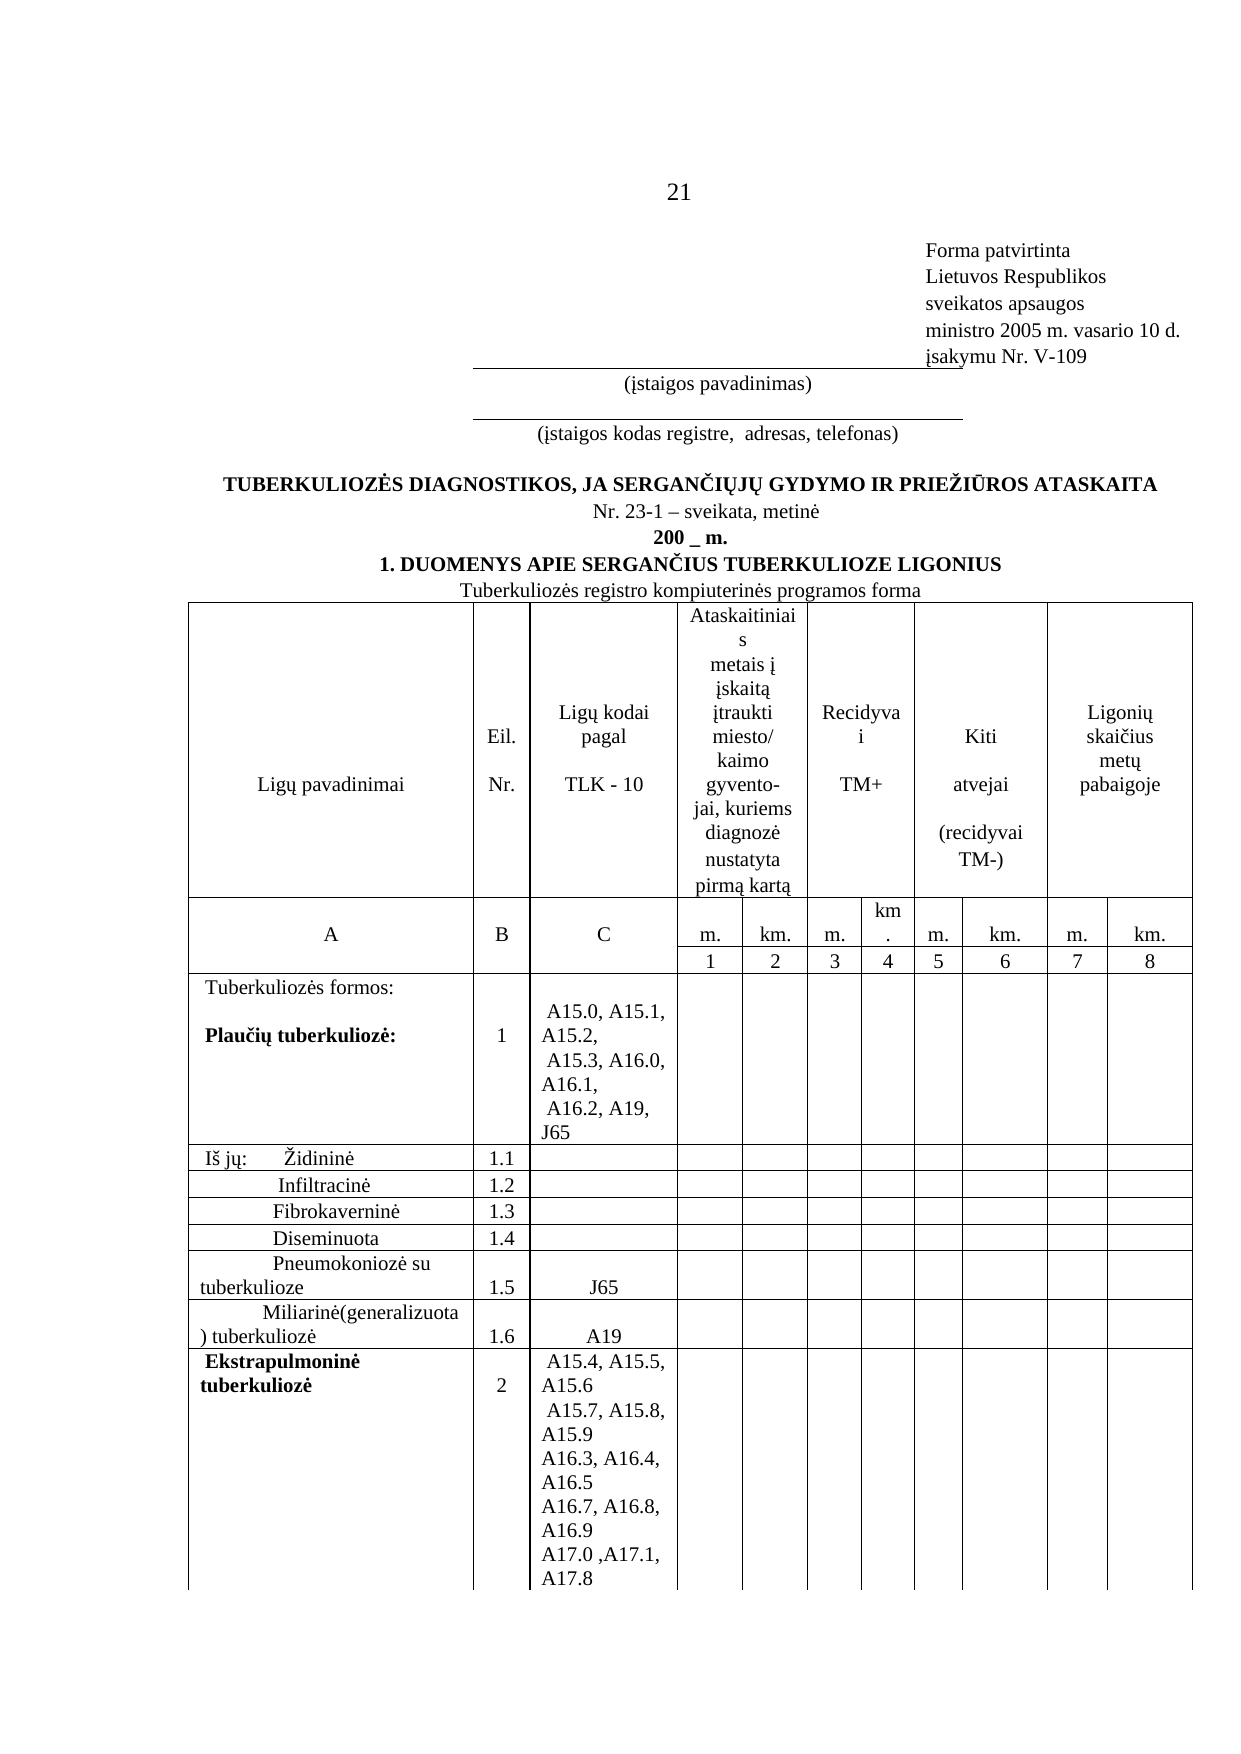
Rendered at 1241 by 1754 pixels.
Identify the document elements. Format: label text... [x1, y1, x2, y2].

table_cell [473, 262, 530, 288]
table_cell [743, 1048, 807, 1096]
table_cell [862, 999, 914, 1047]
table_cell [531, 1171, 677, 1197]
table_cell [915, 1542, 962, 1590]
table_cell m. [915, 898, 962, 946]
table_cell [963, 603, 1047, 651]
table_cell [862, 289, 914, 315]
table_cell [862, 1542, 914, 1590]
table_cell [189, 445, 914, 469]
table_cell [531, 651, 677, 699]
table_cell [1107, 796, 1192, 844]
table_cell Tuberkuliozės registro kompiuterinės programos forma [189, 576, 1192, 602]
table_cell [678, 999, 742, 1047]
table_cell [862, 974, 914, 999]
table_cell 6 [963, 947, 1047, 973]
table_cell [530, 289, 678, 315]
table_cell 1.3 [474, 1198, 529, 1223]
table_cell Iš jų: Židininė [189, 1145, 473, 1170]
table_cell [915, 1446, 962, 1494]
table_cell [474, 1398, 529, 1446]
table_cell [963, 871, 1047, 897]
table_cell [678, 1225, 742, 1250]
table_cell [915, 1251, 962, 1299]
table_cell [963, 1349, 1047, 1397]
table_cell [1048, 1096, 1107, 1144]
table_cell [1048, 1398, 1107, 1446]
table_cell [862, 1300, 914, 1348]
table_cell [915, 974, 962, 999]
table_cell [963, 974, 1047, 999]
table_cell [1048, 796, 1107, 844]
table_cell [473, 342, 530, 368]
table_cell Fibrokaverninė [189, 1198, 473, 1223]
table_cell [963, 445, 1192, 469]
table_cell [678, 1145, 742, 1170]
table_cell Ligonių skaičius [1048, 700, 1192, 748]
table_cell [1107, 395, 1192, 419]
table_cell [189, 342, 473, 368]
table_cell [743, 395, 808, 419]
table_cell km. [963, 898, 1047, 946]
table_cell [743, 315, 808, 342]
table_cell [862, 651, 914, 699]
table_cell [678, 1300, 742, 1348]
table_cell m. [808, 898, 861, 946]
table_cell Ekstrapulmoninė tuberkuliozė [189, 1349, 473, 1397]
table_cell [963, 1096, 1047, 1144]
table_cell [963, 1198, 1047, 1223]
table_cell [743, 1096, 807, 1144]
table_cell [808, 1300, 861, 1348]
table_cell [189, 700, 473, 748]
table_cell 2 [474, 1349, 529, 1397]
table_cell [678, 395, 743, 419]
table_cell [862, 1145, 914, 1170]
table_cell km. [743, 898, 807, 946]
table_cell [1048, 395, 1107, 419]
table_cell A [189, 898, 473, 946]
table_cell nustatyta [678, 844, 807, 871]
table_cell [189, 419, 473, 445]
table_cell [1108, 974, 1192, 999]
table_cell [189, 871, 473, 897]
table_cell [808, 1398, 861, 1446]
table_cell [743, 1225, 807, 1250]
table_cell [531, 844, 677, 871]
table_cell TM+ [808, 748, 914, 796]
table_cell [743, 289, 808, 315]
table_cell įsakymu Nr. V-109 [914, 342, 1192, 368]
table_cell [915, 1198, 962, 1223]
table_cell [808, 1198, 861, 1223]
table_cell [474, 1494, 529, 1542]
table_cell [1107, 871, 1192, 897]
table_cell [808, 315, 862, 342]
table_cell [743, 1145, 807, 1170]
table_cell [1108, 1398, 1192, 1446]
table_cell [915, 1171, 962, 1197]
table_cell A15.3, A16.0, A16.1, [531, 1048, 677, 1096]
table_cell Ligų kodai pagal [531, 700, 677, 748]
table_cell [915, 651, 962, 699]
table_cell [678, 1198, 742, 1223]
table_cell [474, 1096, 529, 1144]
table_cell [963, 1446, 1047, 1494]
table_cell [743, 1398, 807, 1446]
table_cell [473, 289, 530, 315]
table_cell [915, 1145, 962, 1170]
table_cell Eil. [474, 700, 529, 748]
table_cell [1048, 1225, 1107, 1250]
table_cell [808, 651, 862, 699]
table_cell km. [862, 898, 914, 946]
table_cell [808, 395, 862, 419]
table_cell [1048, 603, 1192, 651]
table_cell [531, 974, 677, 999]
table_cell [474, 1542, 529, 1590]
table_cell [189, 289, 473, 315]
table_cell [474, 871, 529, 897]
table_cell [678, 262, 743, 288]
table_cell [743, 1251, 807, 1299]
table_cell TUBERKULIOZĖS DIAGNOSTIKOS, JA SERGANČIŲJŲ GYDYMO IR PRIEŽIŪROS ATASKAITA [189, 470, 1192, 496]
table_cell [189, 1542, 473, 1590]
table_cell įtraukti miesto/ [678, 700, 807, 748]
table_cell m. [1048, 898, 1107, 946]
table_cell [1108, 1300, 1192, 1348]
table_cell [1048, 974, 1107, 999]
table_cell A17.0 ,A17.1, A17.8 [531, 1542, 677, 1590]
table_cell [915, 1225, 962, 1250]
table_cell sveikatos apsaugos [914, 289, 1192, 315]
table_cell [530, 342, 678, 368]
table_cell [915, 1349, 962, 1397]
table_cell 1.4 [474, 1225, 529, 1250]
table_cell [963, 1048, 1047, 1096]
table_cell [678, 974, 742, 999]
table_cell [915, 1096, 962, 1144]
table_cell [531, 946, 677, 973]
table_cell [1108, 1096, 1192, 1144]
table_cell [808, 974, 861, 999]
table_cell [862, 1251, 914, 1299]
table_cell [474, 1446, 529, 1494]
table_cell 1 [474, 999, 529, 1047]
table_cell [808, 262, 862, 288]
table_cell [862, 262, 914, 288]
table_cell [862, 1198, 914, 1223]
table_cell [1107, 844, 1192, 871]
table_cell [474, 796, 529, 844]
table_cell jai, kuriems diagnozė [678, 796, 807, 844]
table_cell [914, 395, 962, 419]
table_cell [808, 603, 862, 651]
table_cell Infiltracinė [189, 1171, 473, 1197]
table_cell [1048, 651, 1192, 699]
table_cell [1048, 1171, 1107, 1197]
table_cell [862, 1494, 914, 1542]
table_cell 1.2 [474, 1171, 529, 1197]
table_cell [743, 1542, 807, 1590]
table_header [743, 235, 808, 262]
table_cell [915, 871, 962, 897]
table_cell 7 [1048, 947, 1107, 973]
table_cell Nr. [474, 748, 529, 796]
table_cell C [531, 898, 677, 946]
table_cell [189, 1048, 473, 1096]
table_cell [963, 1251, 1047, 1299]
table_header [808, 235, 862, 262]
table_cell [743, 974, 807, 999]
table_cell [1108, 1349, 1192, 1397]
table_cell 3 [808, 947, 861, 973]
table_cell [808, 1171, 861, 1197]
table_cell Ligų pavadinimai [189, 748, 473, 796]
table_cell [678, 1048, 742, 1096]
table_cell A19 [531, 1300, 677, 1348]
table_cell [862, 603, 914, 651]
table_cell [530, 262, 678, 288]
table_cell kaimo gyvento- [678, 748, 807, 796]
table_cell [678, 1096, 742, 1144]
table_cell 8 [1108, 947, 1192, 973]
table_cell [808, 1446, 861, 1494]
table_cell [531, 871, 677, 897]
table_cell [808, 1349, 861, 1397]
table_cell pirmą kartą [678, 871, 807, 897]
table_cell [963, 999, 1047, 1047]
table_cell [1108, 1225, 1192, 1250]
table_cell [862, 1446, 914, 1494]
table_cell [530, 315, 678, 342]
table_cell [743, 342, 808, 368]
table_cell [743, 1446, 807, 1494]
table_cell [531, 1225, 677, 1250]
table_cell [474, 651, 529, 699]
table_cell [743, 1300, 807, 1348]
table_cell [474, 1048, 529, 1096]
table_cell ministro 2005 m. vasario 10 d. [914, 315, 1192, 342]
table_cell J65 [531, 1251, 677, 1299]
table_cell [530, 395, 678, 419]
table_cell [1048, 1494, 1107, 1542]
table_cell [915, 603, 962, 651]
table_cell [862, 342, 914, 368]
table_cell [963, 1398, 1047, 1446]
table_cell [1048, 1542, 1107, 1590]
table_cell km. [1108, 898, 1192, 946]
table_cell [678, 342, 743, 368]
table_cell [473, 395, 530, 419]
table_cell Miliarinė(generalizuota) tuberkuliozė [189, 1300, 473, 1348]
table_cell [808, 871, 862, 897]
table_cell [189, 262, 473, 288]
table_cell [808, 1048, 861, 1096]
table_cell [1048, 1349, 1107, 1397]
table_cell [189, 946, 473, 973]
table_cell Recidyvai [808, 700, 914, 748]
table_cell 1. DUOMENYS APIE SERGANČIUS TUBERKULIOZE LIGONIUS [189, 549, 1192, 576]
table_cell m. [678, 898, 742, 946]
table_cell [808, 1542, 861, 1590]
table_cell [862, 796, 914, 844]
table_cell [963, 419, 1047, 445]
table_cell [1108, 1542, 1192, 1590]
table_cell [1108, 1171, 1192, 1197]
table_cell [1048, 1251, 1107, 1299]
table_cell [678, 315, 743, 342]
table_cell Plaučių tuberkuliozė: [189, 999, 473, 1047]
table_cell A16.3, A16.4, A16.5 [531, 1446, 677, 1494]
table_cell [678, 1398, 742, 1446]
table_cell [1048, 844, 1107, 871]
table_cell [1108, 999, 1192, 1047]
table_header [189, 235, 473, 262]
table_cell atvejai [915, 748, 1047, 796]
table_cell [808, 844, 862, 871]
table_cell [189, 1398, 473, 1446]
table_cell [915, 1048, 962, 1096]
table_cell [963, 1171, 1047, 1197]
table_cell 200 _ m. [189, 523, 1192, 549]
table_cell [189, 603, 473, 651]
table_cell [808, 289, 862, 315]
table_cell [808, 1251, 861, 1299]
table_cell A16.7, A16.8, A16.9 [531, 1494, 677, 1542]
table_cell [963, 1542, 1047, 1590]
table_cell 1 [678, 947, 742, 973]
table_cell [531, 603, 677, 651]
table_cell [862, 395, 914, 419]
table_cell [1048, 1198, 1107, 1223]
table_cell Tuberkuliozės formos: [189, 974, 473, 999]
table_cell Pneumokoniozė su tuberkulioze [189, 1251, 473, 1299]
table_cell [862, 1048, 914, 1096]
table_cell [963, 1300, 1047, 1348]
table_cell (įstaigos pavadinimas) [473, 369, 962, 395]
table_header [678, 235, 743, 262]
table_cell [808, 796, 862, 844]
table_cell (įstaigos kodas registre, adresas, telefonas) [473, 420, 962, 445]
table_cell 1.1 [474, 1145, 529, 1170]
table_cell [808, 1225, 861, 1250]
table_cell [531, 1198, 677, 1223]
table_cell Nr. 23-1 – sveikata, metinė [189, 496, 1192, 523]
table_cell metų pabaigoje [1048, 748, 1192, 796]
table_header [862, 235, 914, 262]
table_cell [963, 368, 1047, 395]
table_cell [189, 1096, 473, 1144]
table_cell [743, 999, 807, 1047]
table_cell [743, 262, 808, 288]
table_cell [1108, 1198, 1192, 1223]
table_cell 4 [862, 947, 914, 973]
table_cell A16.2, A19, J65 [531, 1096, 677, 1144]
table_cell (recidyvai [915, 796, 1047, 844]
table_cell TLK - 10 [531, 748, 677, 796]
table_cell B [474, 898, 529, 946]
table_cell [862, 1349, 914, 1397]
table_cell [808, 1145, 861, 1170]
table_cell [1107, 419, 1192, 445]
table_cell [808, 1096, 861, 1144]
table_cell metais į įskaitą [678, 651, 807, 699]
table_cell [1048, 368, 1107, 395]
table_cell [678, 289, 743, 315]
table_cell [862, 871, 914, 897]
table_cell [1108, 1446, 1192, 1494]
table_cell [862, 1398, 914, 1446]
table_cell Diseminuota [189, 1225, 473, 1250]
table_cell [678, 1446, 742, 1494]
table_header [473, 235, 530, 262]
table_cell [808, 1494, 861, 1542]
table_cell [678, 1251, 742, 1299]
table_cell [743, 1349, 807, 1397]
table_cell Kiti [915, 700, 1047, 748]
table_cell [531, 1145, 677, 1170]
table_cell [862, 1096, 914, 1144]
table_cell [678, 1349, 742, 1397]
table_cell A15.7, A15.8, A15.9 [531, 1398, 677, 1446]
table_cell [189, 1446, 473, 1494]
table_cell [1048, 871, 1107, 897]
table_cell [1048, 1048, 1107, 1096]
table_cell [474, 946, 529, 973]
table_cell [189, 395, 473, 419]
table_cell 2 [743, 947, 807, 973]
table_cell [1108, 1494, 1192, 1542]
table_cell Lietuvos Respublikos [914, 262, 1192, 288]
table_cell [473, 315, 530, 342]
table_cell [963, 1145, 1047, 1170]
table_cell 5 [915, 947, 962, 973]
table_cell [678, 1171, 742, 1197]
table_cell [915, 999, 962, 1047]
table_cell [189, 315, 473, 342]
table_cell [862, 1171, 914, 1197]
table_cell TM-) [915, 844, 1047, 871]
table_cell [862, 1225, 914, 1250]
table_cell [915, 1494, 962, 1542]
table_cell [743, 1198, 807, 1223]
table_cell [678, 1494, 742, 1542]
table_cell [1108, 1145, 1192, 1170]
table_cell [474, 603, 529, 651]
table_cell [1048, 999, 1107, 1047]
table_cell [678, 1542, 742, 1590]
table_cell Ataskaitiniais [678, 603, 807, 651]
table_cell [1107, 368, 1192, 395]
table_cell [915, 1398, 962, 1446]
table_cell [914, 445, 962, 469]
table_cell 1.5 [474, 1251, 529, 1299]
table_header [530, 235, 678, 262]
table_cell [1048, 1145, 1107, 1170]
table_cell [1048, 1300, 1107, 1348]
table_cell [474, 844, 529, 871]
table_cell [1108, 1251, 1192, 1299]
table_cell [189, 651, 473, 699]
table_cell [963, 395, 1047, 419]
table_cell [808, 342, 862, 368]
table_cell [915, 1300, 962, 1348]
table_cell [963, 651, 1047, 699]
table_cell [743, 1494, 807, 1542]
table_cell [189, 1494, 473, 1542]
table_cell [743, 1171, 807, 1197]
table_cell [189, 844, 473, 871]
table_cell [862, 844, 914, 871]
table_cell A15.4, A15.5, A15.6 [531, 1349, 677, 1397]
table_cell [189, 368, 473, 395]
table_cell [189, 796, 473, 844]
table_cell [963, 1225, 1047, 1250]
table_cell [1108, 1048, 1192, 1096]
table_cell [963, 1494, 1047, 1542]
table_cell [1048, 1446, 1107, 1494]
table_header Forma patvirtinta [914, 235, 1192, 262]
table_cell [1048, 419, 1107, 445]
table_cell [531, 796, 677, 844]
table_cell [474, 974, 529, 999]
table_cell 1.6 [474, 1300, 529, 1348]
table_cell A15.0, A15.1, A15.2, [531, 999, 677, 1047]
table_cell [862, 315, 914, 342]
table_cell [808, 999, 861, 1047]
